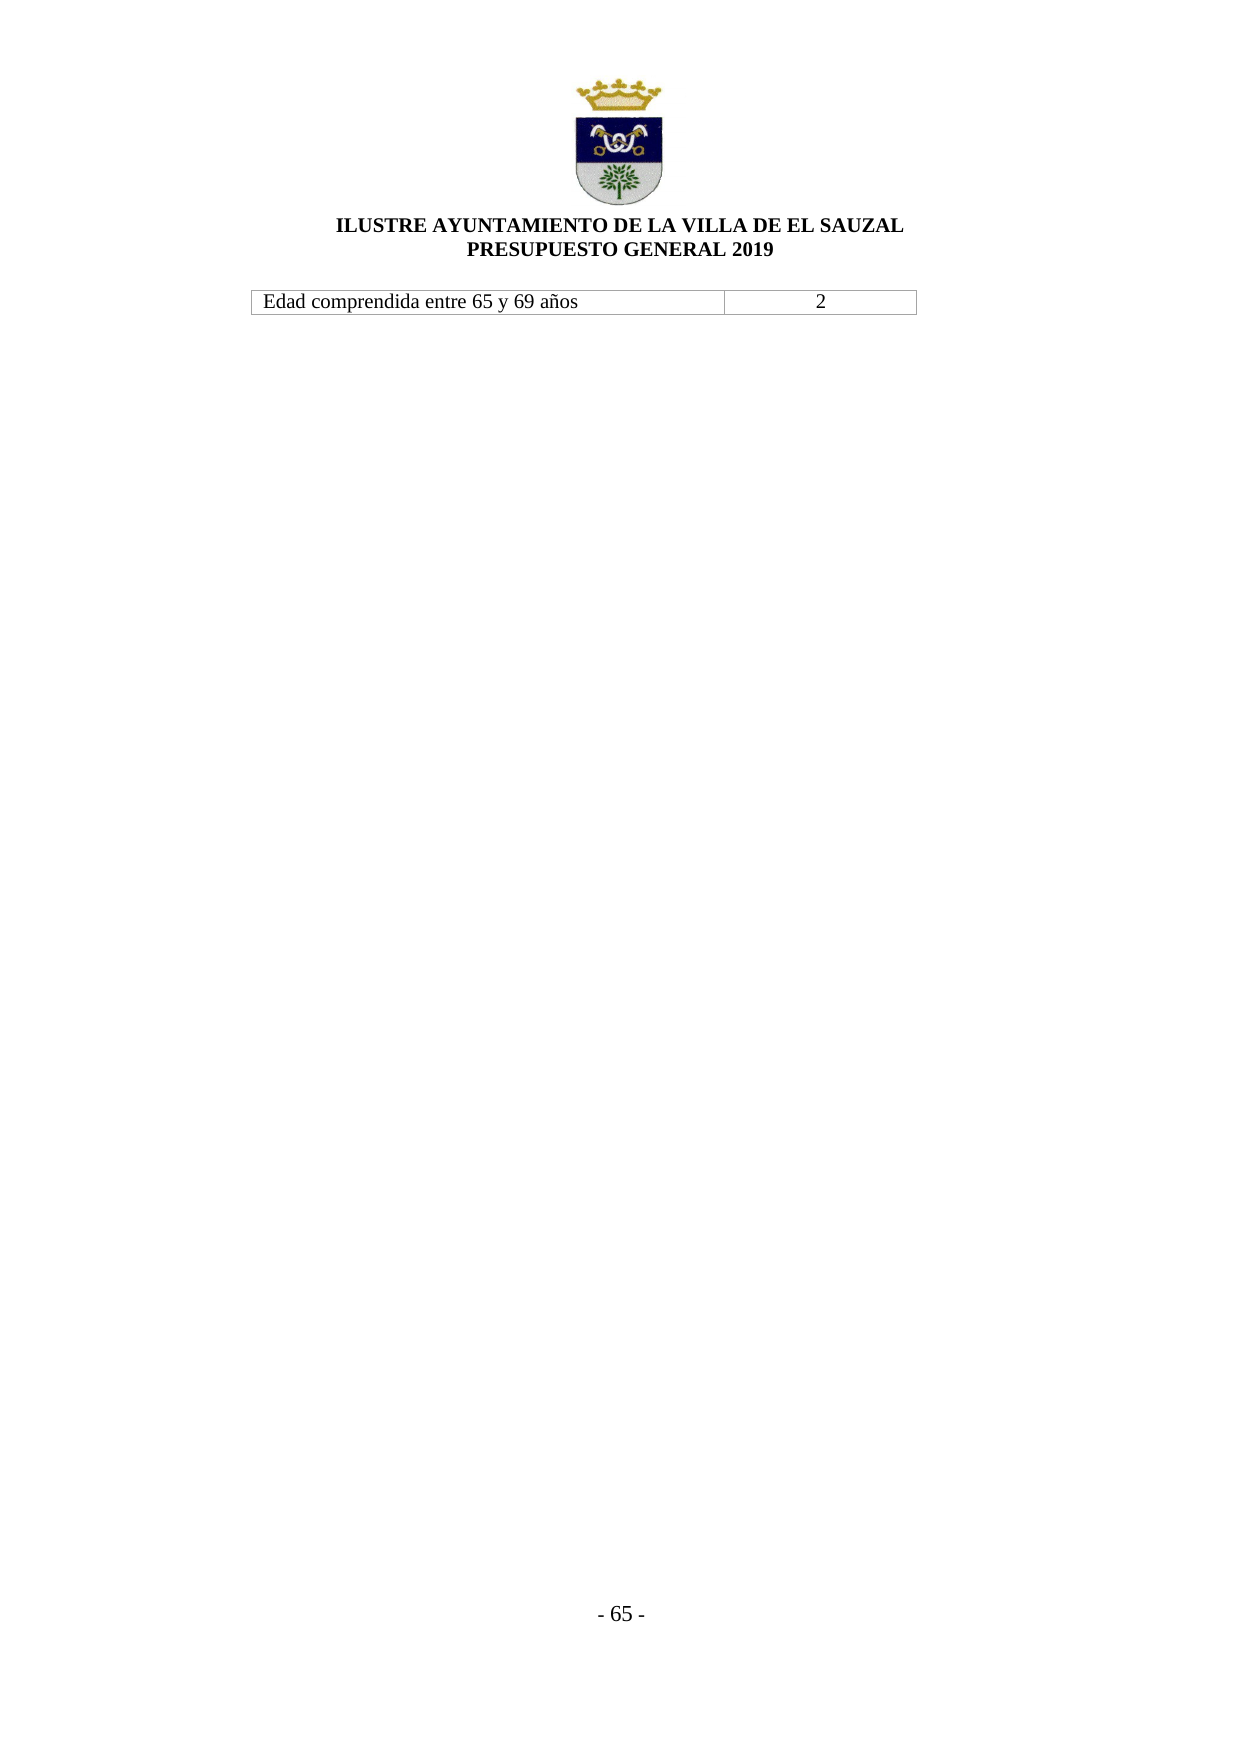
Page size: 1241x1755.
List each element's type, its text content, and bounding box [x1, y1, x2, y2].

table_cell 2 [725, 291, 916, 314]
table_cell Edad comprendida entre 65 y 69 años [252, 291, 724, 314]
